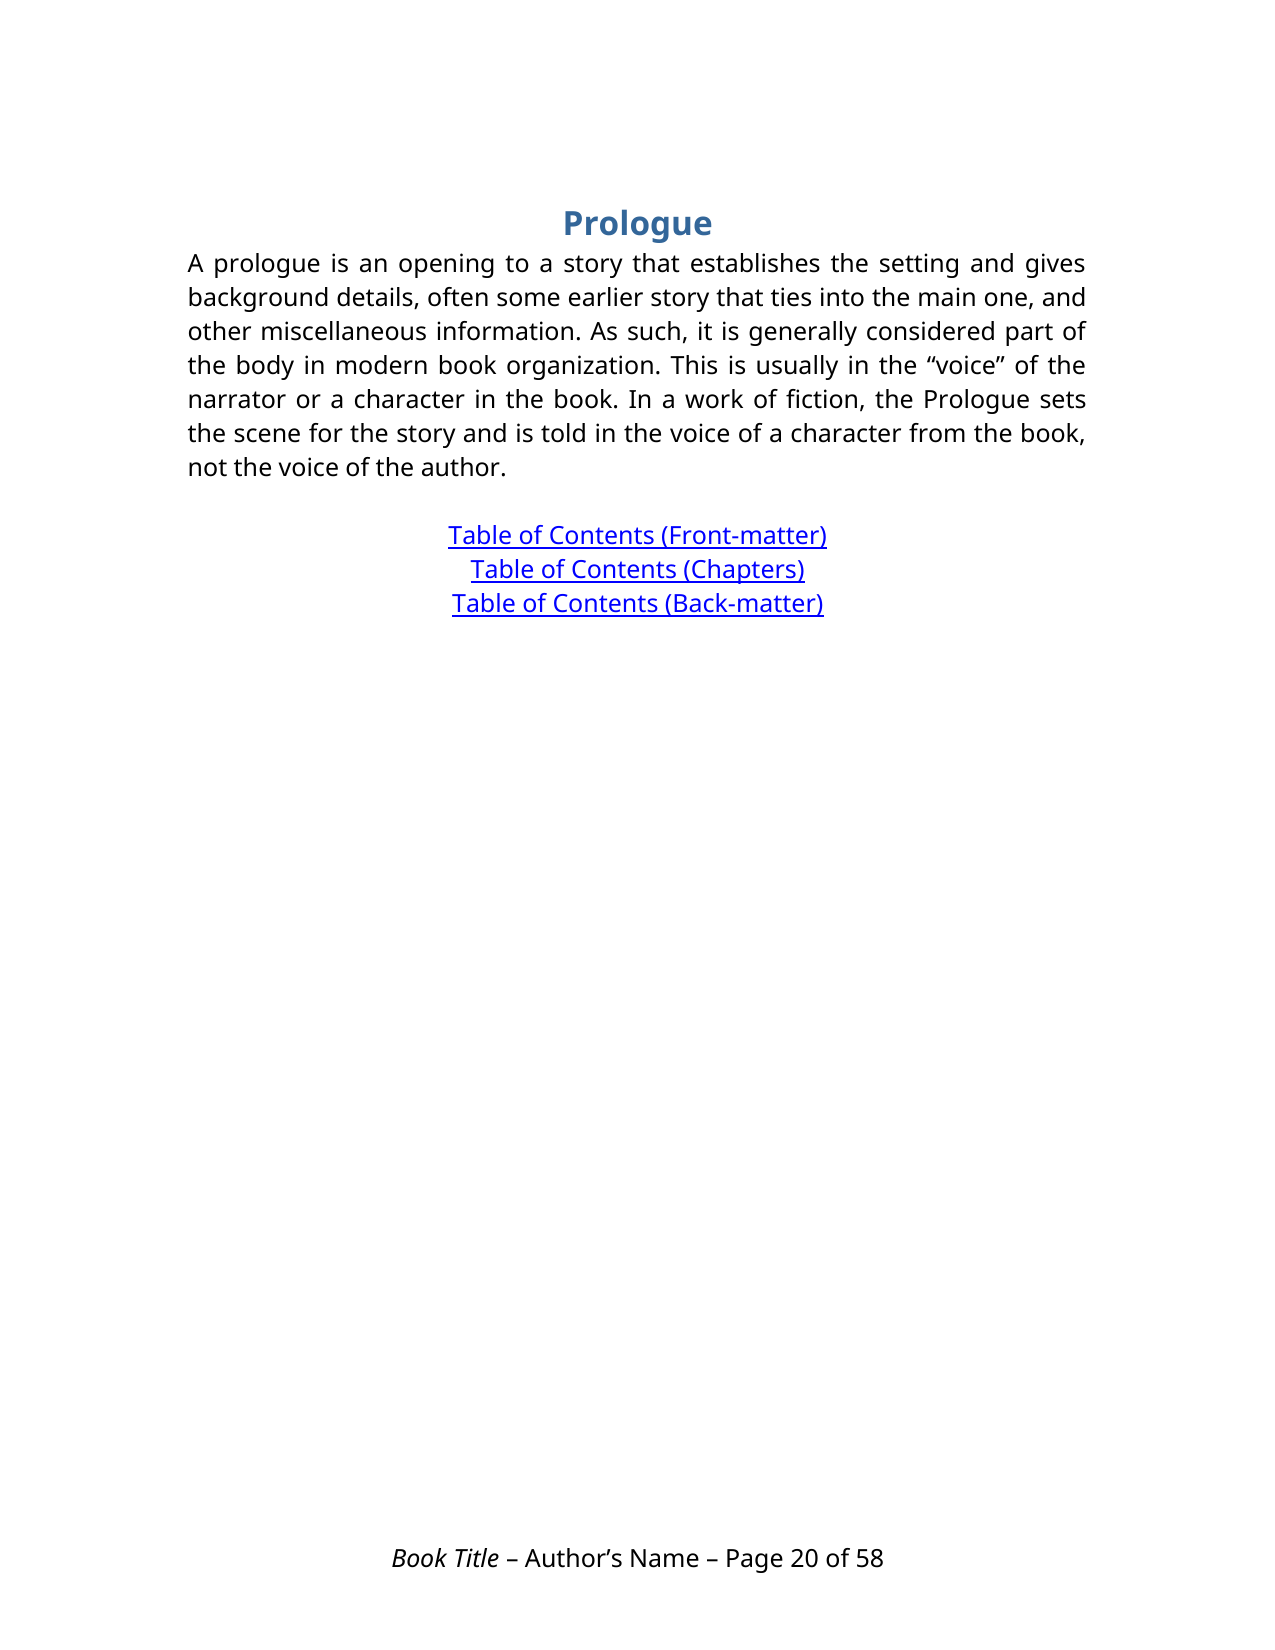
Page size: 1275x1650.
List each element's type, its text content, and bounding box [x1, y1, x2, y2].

text Table of Contents (Front-matter) [187, 518, 1087, 552]
text Table of Contents (Back-matter) [187, 586, 1087, 620]
text Table of Contents (Chapters) [187, 552, 1087, 586]
text A prologue is an opening to a story that establishes the setting and gives background details, often some earlier story that ties into the main one, and other miscellaneous information. As such, it is generally considered part of the body in modern book organization. This is usually in the “voice” of the narrator or a character in the book. In a work of fiction, the Prologue sets the scene for the story and is told in the voice of a character from the book, not the voice of the author. [187, 245, 1087, 484]
subtitle Prologue [187, 200, 1087, 245]
